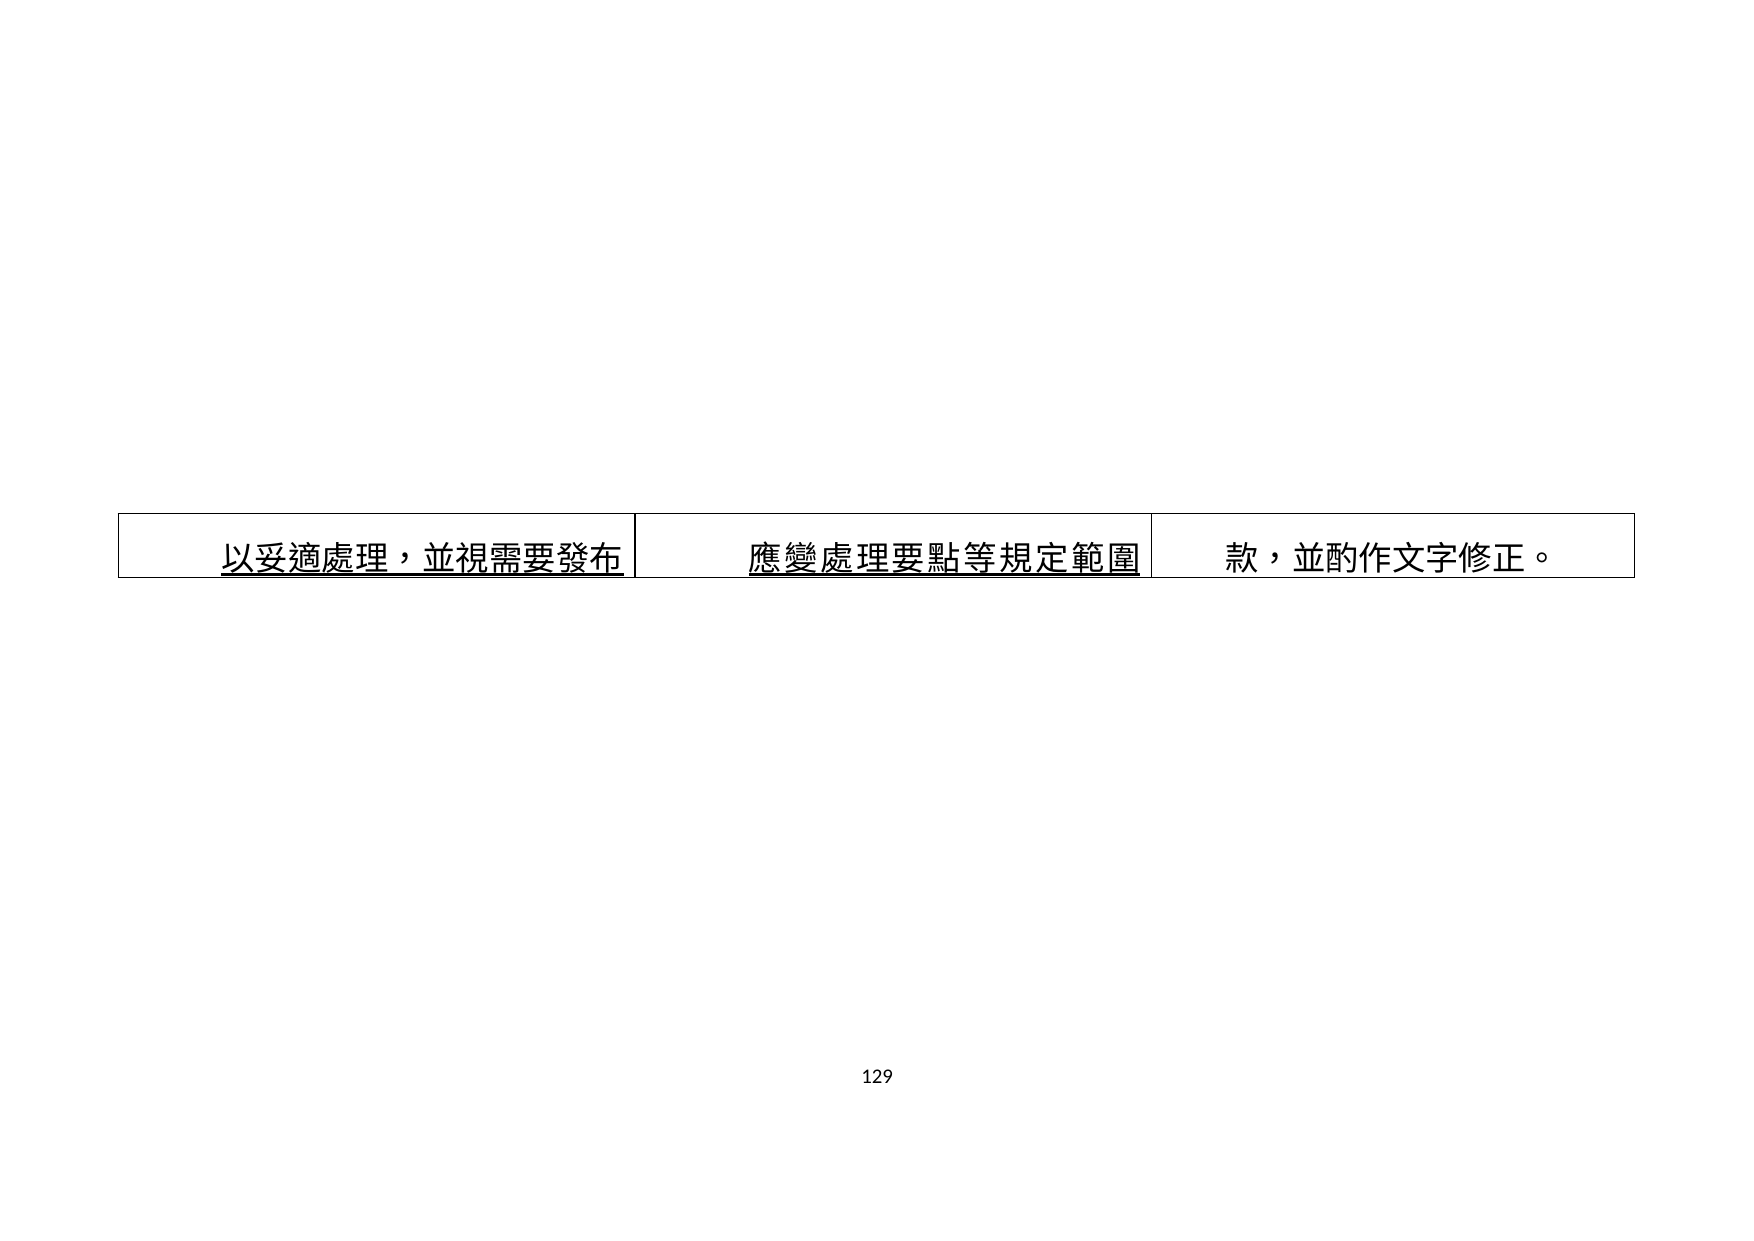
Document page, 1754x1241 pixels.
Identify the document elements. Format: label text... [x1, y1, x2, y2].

table_cell 款，並酌作文字修正。 [1152, 514, 1634, 577]
table_cell 以妥適處理，並視需要發布 [119, 514, 634, 577]
table_cell 應變處理要點等規定範圍 [636, 514, 1151, 577]
